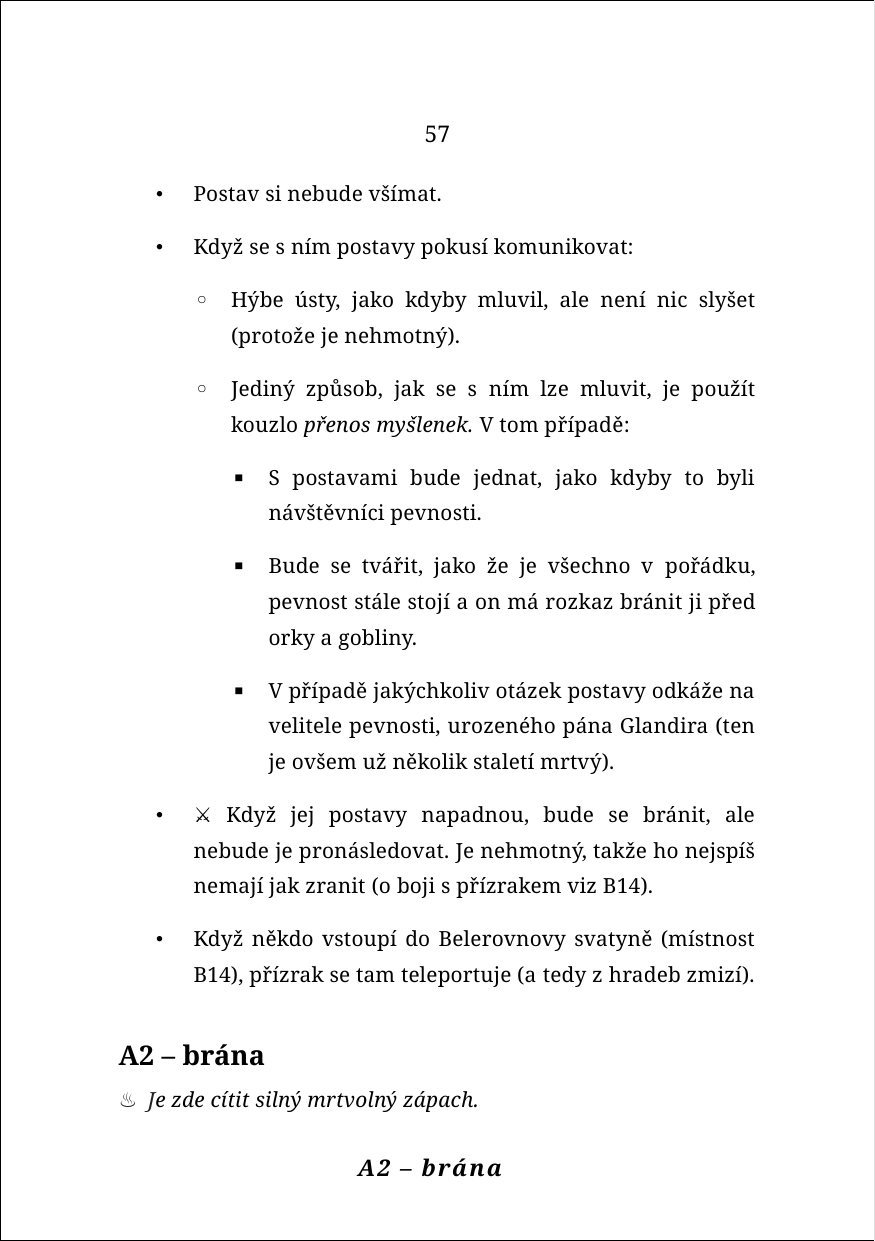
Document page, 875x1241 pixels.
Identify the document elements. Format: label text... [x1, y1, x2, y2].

subtitle A2 – brána [118, 1037, 756, 1074]
list V⁠ případě jakýchkoliv otázek postavy odkáže na velitele pevnosti, urozeného pána Glandira (ten je ovšem už několik staletí mrtvý). [231, 676, 756, 775]
list Když někdo vstoupí do Belerovnovy svatyně (místnost B14), přízrak se tam teleportuje (a⁠ tedy z⁠ hradeb zmizí). [156, 924, 756, 988]
list Jediný způsob, jak se s⁠ ním lze mluvit, je použít kouzlo přenos myšlenek. V⁠ tom případě: [193, 374, 756, 438]
list S⁠ postavami bude jednat, jako kdyby to byli návštěvníci pevnosti. [231, 463, 756, 527]
list Když se s⁠ ním postavy pokusí komunikovat: [156, 232, 756, 261]
list Hýbe ústy, jako kdyby mluvil, ale není nic slyšet (protože je nehmotný). [193, 285, 756, 349]
text ♨ Je zde cítit silný mrtvolný zápach. [118, 1086, 756, 1114]
list Postav si nebude všímat. [156, 179, 756, 207]
list ⚔ Když jej postavy napadnou, bude se bránit, ale nebude je pronásledovat. Je nehmotný, takže ho nejspíš nemají jak zranit (o⁠ boji s⁠ přízrakem viz B14). [156, 800, 756, 900]
list Bude se tvářit, jako že je všechno v⁠ pořádku, pevnost stále stojí a⁠ on má rozkaz bránit ji před orky a⁠ gobliny. [231, 552, 756, 651]
